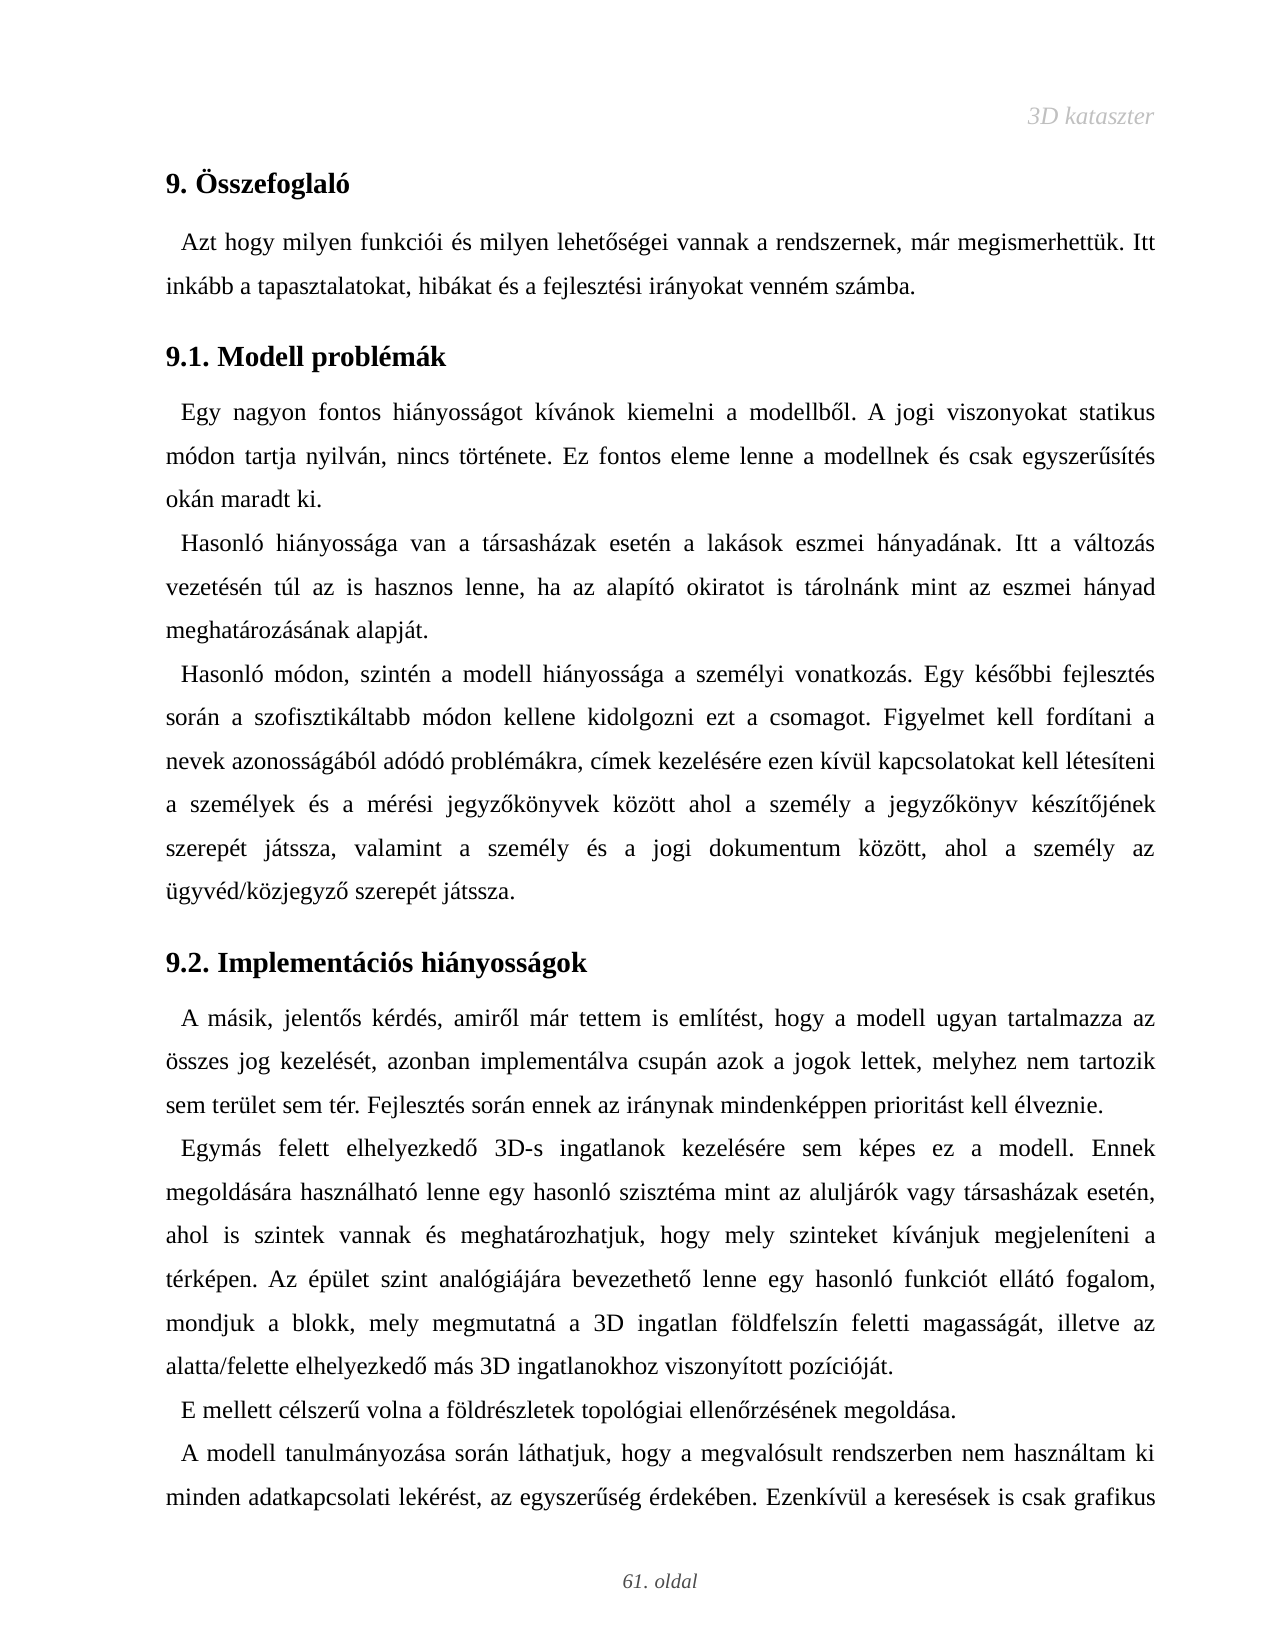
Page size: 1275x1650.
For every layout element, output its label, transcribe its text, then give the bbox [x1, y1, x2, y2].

text Egy nagyon fontos hiányosságot kívánok kiemelni a modellből. A jogi viszonyokat statikus módon tartja nyilván, nincs története. Ez fontos eleme lenne a modellnek és csak egyszerűsítés okán maradt ki. [166, 397, 1156, 513]
subtitle Implementációs hiányosságok [166, 945, 1156, 979]
subtitle Modell problémák [166, 340, 1156, 373]
text Egymás felett elhelyezkedő 3D-s ingatlanok kezelésére sem képes ez a modell. Ennek megoldására használható lenne egy hasonló szisztéma mint az aluljárók vagy társasházak esetén, ahol is szintek vannak és meghatározhatjuk, hogy mely szinteket kívánjuk megjeleníteni a térképen. Az épület szint analógiájára bevezethető lenne egy hasonló funkciót ellátó fogalom, mondjuk a blokk, mely megmutatná a 3D ingatlan földfelszín feletti magasságát, illetve az alatta/felette elhelyezkedő más 3D ingatlanokhoz viszonyított pozícióját. [166, 1133, 1156, 1380]
text Hasonló hiányossága van a társasházak esetén a lakások eszmei hányadának. Itt a változás vezetésén túl az is hasznos lenne, ha az alapító okiratot is tárolnánk mint az eszmei hányad meghatározásának alapját. [166, 528, 1156, 644]
text Azt hogy milyen funkciói és milyen lehetőségei vannak a rendszernek, már megismerhettük. Itt inkább a tapasztalatokat, hibákat és a fejlesztési irányokat venném számba. [166, 227, 1156, 300]
text A másik, jelentős kérdés, amiről már tettem is említést, hogy a modell ugyan tartalmazza az összes jog kezelését, azonban implementálva csupán azok a jogok lettek, melyhez nem tartozik sem terület sem tér. Fejlesztés során ennek az iránynak mindenképpen prioritást kell élveznie. [166, 1003, 1156, 1119]
text E mellett célszerű volna a földrészletek topológiai ellenőrzésének megoldása. [166, 1394, 1156, 1424]
text Hasonló módon, szintén a modell hiányossága a személyi vonatkozás. Egy későbbi fejlesztés során a szofisztikáltabb módon kellene kidolgozni ezt a csomagot. Figyelmet kell fordítani a nevek azonosságából adódó problémákra, címek kezelésére ezen kívül kapcsolatokat kell létesíteni a személyek és a mérési jegyzőkönyvek között ahol a személy a jegyzőkönyv készítőjének szerepét játssza, valamint a személy és a jogi dokumentum között, ahol a személy az ügyvéd/közjegyző szerepét játssza. [166, 658, 1156, 905]
subtitle Összefoglaló [166, 167, 1156, 200]
text A modell tanulmányozása során láthatjuk, hogy a megvalósult rendszerben nem használtam ki minden adatkapcsolati lekérést, az egyszerűség érdekében. Ezenkívül a keresések is csak grafikus [166, 1438, 1156, 1511]
